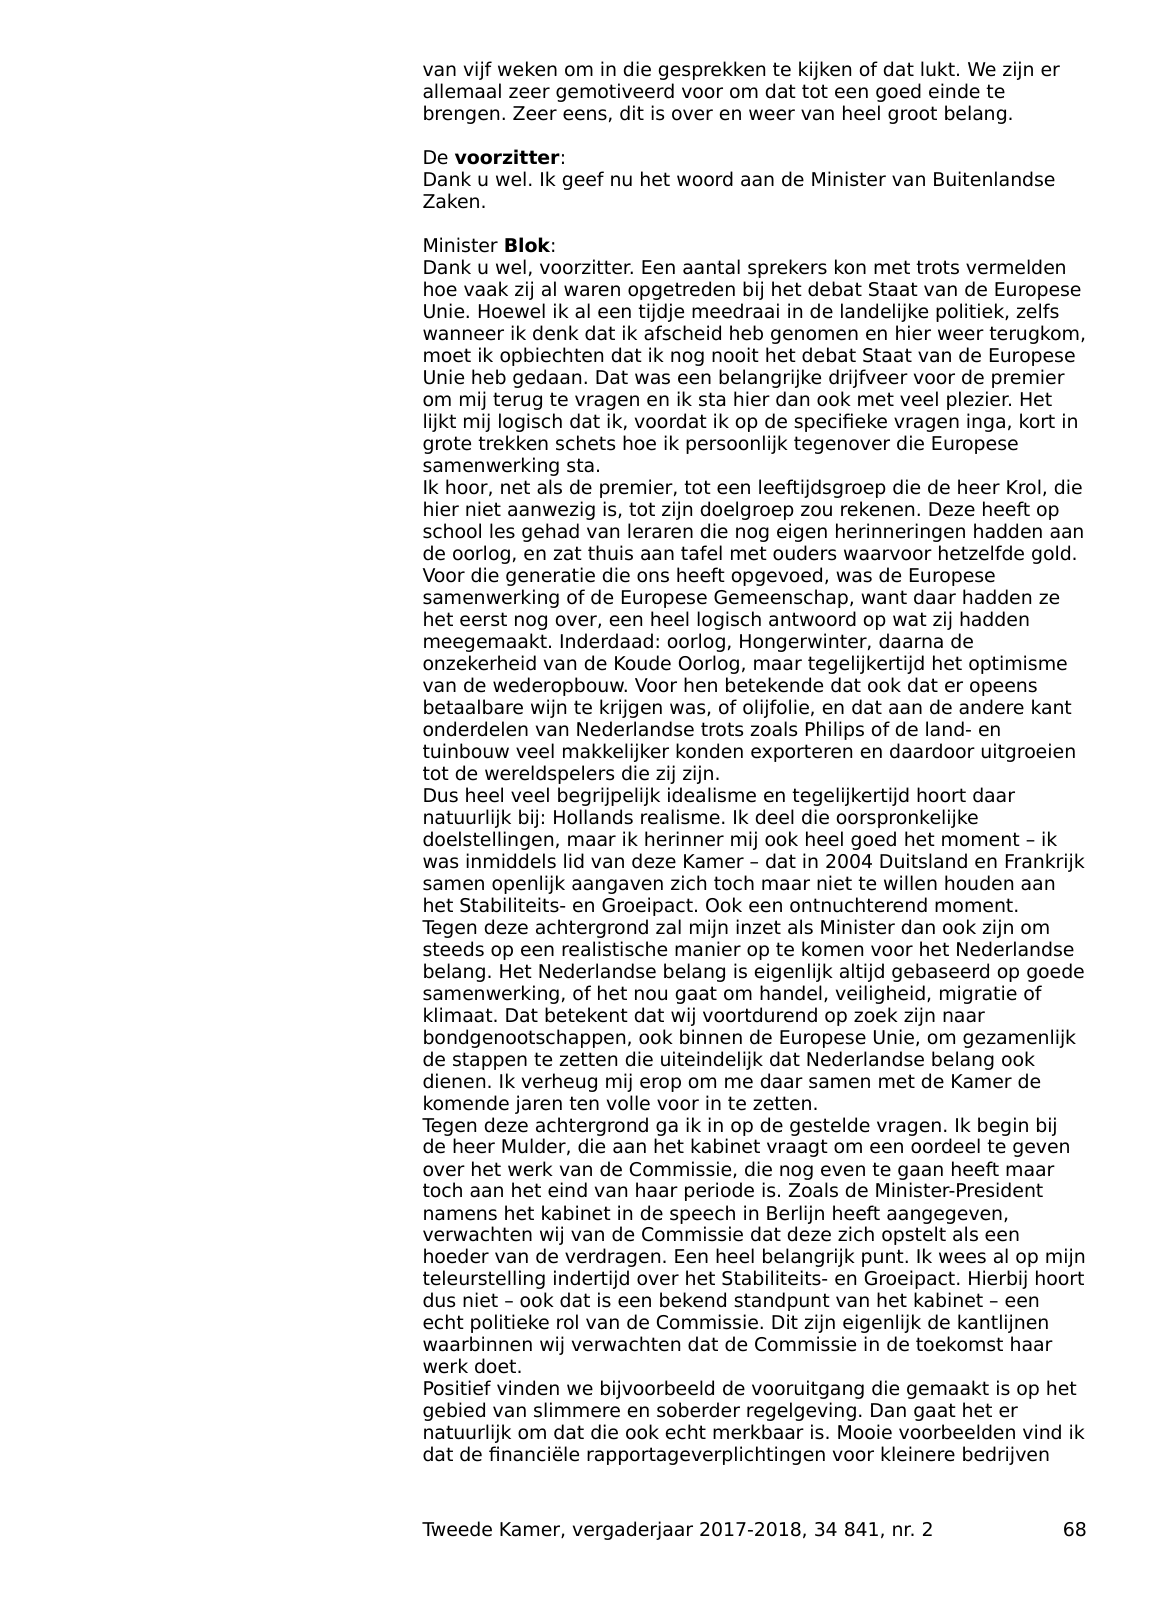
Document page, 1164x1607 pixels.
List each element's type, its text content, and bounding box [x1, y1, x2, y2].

text Dus heel veel begrijpelijk idealisme en tegelijkertijd hoort daar natuurlijk bij: Hollands realisme. Ik deel die oorspronkelijke doelstellingen, maar ik herinner mij ook heel goed het moment – ik was inmiddels lid van deze Kamer – dat in 2004 Duitsland en Frankrijk samen openlijk aangaven zich toch maar niet te willen houden aan het Stabiliteits- en Groeipact. Ook een ontnuchterend moment. [422, 785, 1087, 917]
text De voorzitter: [422, 147, 1087, 169]
text Ik hoor, net als de premier, tot een leeftijdsgroep die de heer Krol, die hier niet aanwezig is, tot zijn doelgroep zou rekenen. Deze heeft op school les gehad van leraren die nog eigen herinneringen hadden aan de oorlog, en zat thuis aan tafel met ouders waarvoor hetzelfde gold. Voor die generatie die ons heeft opgevoed, was de Europese samenwerking of de Europese Gemeenschap, want daar hadden ze het eerst nog over, een heel logisch antwoord op wat zij hadden meegemaakt. Inderdaad: oorlog, Hongerwinter, daarna de onzekerheid van de Koude Oorlog, maar tegelijkertijd het optimisme van de wederopbouw. Voor hen betekende dat ook dat er opeens betaalbare wijn te krijgen was, of olijfolie, en dat aan de andere kant onderdelen van Nederlandse trots zoals Philips of de land- en tuinbouw veel makkelijker konden exporteren en daardoor uitgroeien tot de wereldspelers die zij zijn. [422, 477, 1087, 785]
text Minister Blok: [422, 235, 1087, 257]
text Tegen deze achtergrond zal mijn inzet als Minister dan ook zijn om steeds op een realistische manier op te komen voor het Nederlandse belang. Het Nederlandse belang is eigenlijk altijd gebaseerd op goede samenwerking, of het nou gaat om handel, veiligheid, migratie of klimaat. Dat betekent dat wij voortdurend op zoek zijn naar bondgenootschappen, ook binnen de Europese Unie, om gezamenlijk de stappen te zetten die uiteindelijk dat Nederlandse belang ook dienen. Ik verheug mij erop om me daar samen met de Kamer de komende jaren ten volle voor in te zetten. [422, 917, 1087, 1114]
text Tegen deze achtergrond ga ik in op de gestelde vragen. Ik begin bij de heer Mulder, die aan het kabinet vraagt om een oordeel te geven over het werk van de Commissie, die nog even te gaan heeft maar toch aan het eind van haar periode is. Zoals de Minister-President namens het kabinet in de speech in Berlijn heeft aangegeven, verwachten wij van de Commissie dat deze zich opstelt als een hoeder van de verdragen. Een heel belangrijk punt. Ik wees al op mijn teleurstelling indertijd over het Stabiliteits- en Groeipact. Hierbij hoort dus niet – ook dat is een bekend standpunt van het kabinet – een echt politieke rol van de Commissie. Dit zijn eigenlijk de kantlijnen waarbinnen wij verwachten dat de Commissie in de toekomst haar werk doet. [422, 1114, 1087, 1378]
text Dank u wel, voorzitter. Een aantal sprekers kon met trots vermelden hoe vaak zij al waren opgetreden bij het debat Staat van de Europese Unie. Hoewel ik al een tijdje meedraai in de landelijke politiek, zelfs wanneer ik denk dat ik afscheid heb genomen en hier weer terugkom, moet ik opbiechten dat ik nog nooit het debat Staat van de Europese Unie heb gedaan. Dat was een belangrijke drijfveer voor de premier om mij terug te vragen en ik sta hier dan ook met veel plezier. Het lijkt mij logisch dat ik, voordat ik op de specifieke vragen inga, kort in grote trekken schets hoe ik persoonlijk tegenover die Europese samenwerking sta. [422, 257, 1087, 477]
text Dank u wel. Ik geef nu het woord aan de Minister van Buitenlandse Zaken. [422, 169, 1087, 213]
text Positief vinden we bijvoorbeeld de vooruitgang die gemaakt is op het gebied van slimmere en soberder regelgeving. Dan gaat het er natuurlijk om dat die ook echt merkbaar is. Mooie voorbeelden vind ik dat de financiële rapportageverplichtingen voor kleinere bedrijven [422, 1378, 1087, 1466]
text van vijf weken om in die gesprekken te kijken of dat lukt. We zijn er allemaal zeer gemotiveerd voor om dat tot een goed einde te brengen. Zeer eens, dit is over en weer van heel groot belang. [422, 59, 1087, 125]
